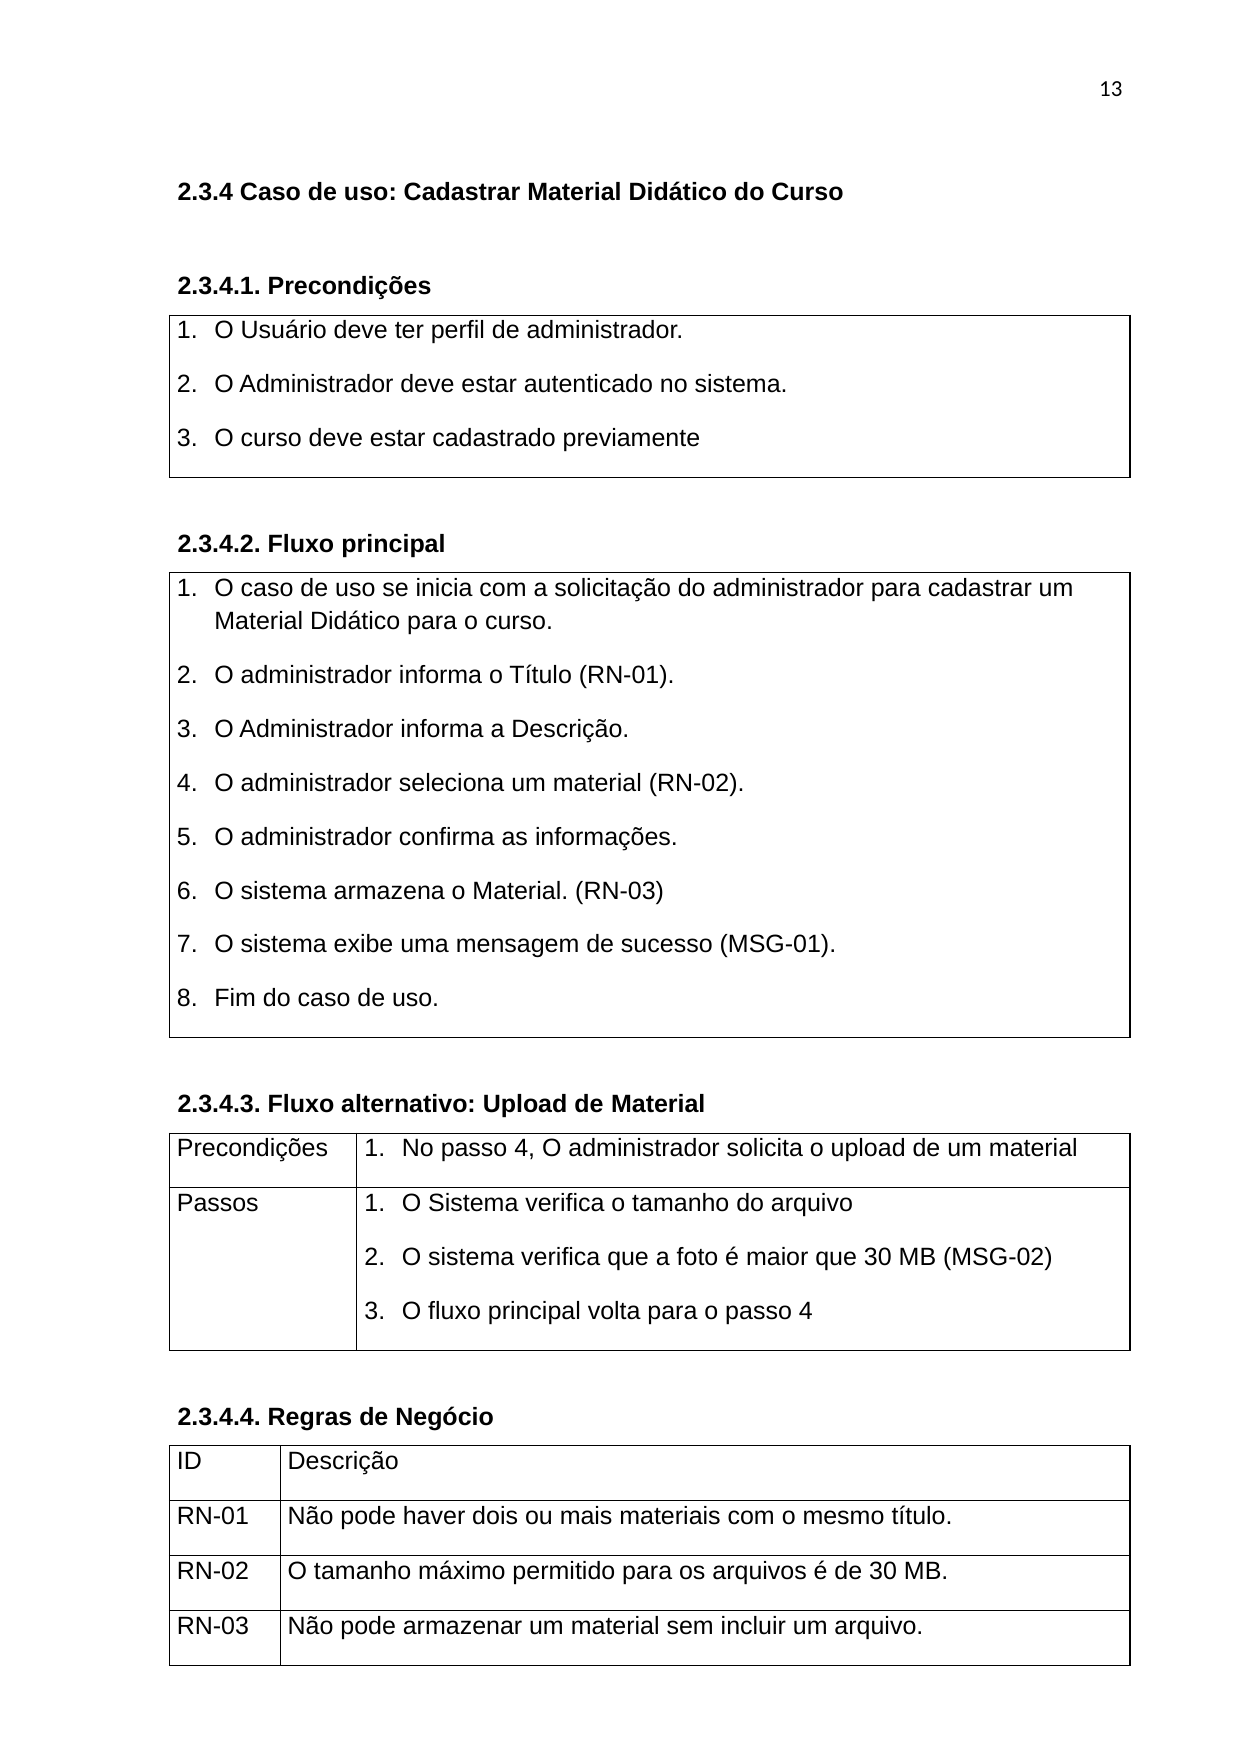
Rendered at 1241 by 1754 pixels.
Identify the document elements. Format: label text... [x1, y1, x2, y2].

table_cell Não pode haver dois ou mais materiais com o mesmo título. [281, 1501, 1129, 1555]
table_cell RN-02 [170, 1556, 280, 1610]
table_header O caso de uso se inicia com a solicitação do administrador para cadastrar um Material Didático para o curso. O administrador informa o Título (RN-01). O Administrador informa a Descrição. O administrador seleciona um material (RN-02). O administrador confirma as informações. O sistema armazena o Material. (RN-03) O sistema exibe uma mensagem de sucesso (MSG-01). Fim do caso de uso. [170, 573, 1129, 1037]
subtitle 2.3.4.1. Precondições [177, 271, 1122, 300]
table_header O Usuário deve ter perfil de administrador. O Administrador deve estar autenticado no sistema. O curso deve estar cadastrado previamente [170, 316, 1129, 477]
table_header Descrição [281, 1446, 1129, 1500]
table_cell O tamanho máximo permitido para os arquivos é de 30 MB. [281, 1556, 1129, 1610]
table_header Precondições [170, 1134, 356, 1187]
table_cell Passos [170, 1188, 356, 1350]
subtitle 2.3.4.3. Fluxo alternativo: Upload de Material [177, 1089, 1122, 1118]
table_header No passo 4, O administrador solicita o upload de um material [357, 1134, 1129, 1187]
subtitle 2.3.4 Caso de uso: Cadastrar Material Didático do Curso [177, 177, 1122, 206]
subtitle 2.3.4.4. Regras de Negócio [177, 1402, 1122, 1431]
table_cell O Sistema verifica o tamanho do arquivo O sistema verifica que a foto é maior que 30 MB (MSG-02) O fluxo principal volta para o passo 4 [357, 1188, 1129, 1350]
table_header ID [170, 1446, 280, 1500]
subtitle 2.3.4.2. Fluxo principal [177, 529, 1122, 558]
table_cell RN-01 [170, 1501, 280, 1555]
table_cell Não pode armazenar um material sem incluir um arquivo. [281, 1611, 1129, 1665]
table_cell RN-03 [170, 1611, 280, 1665]
